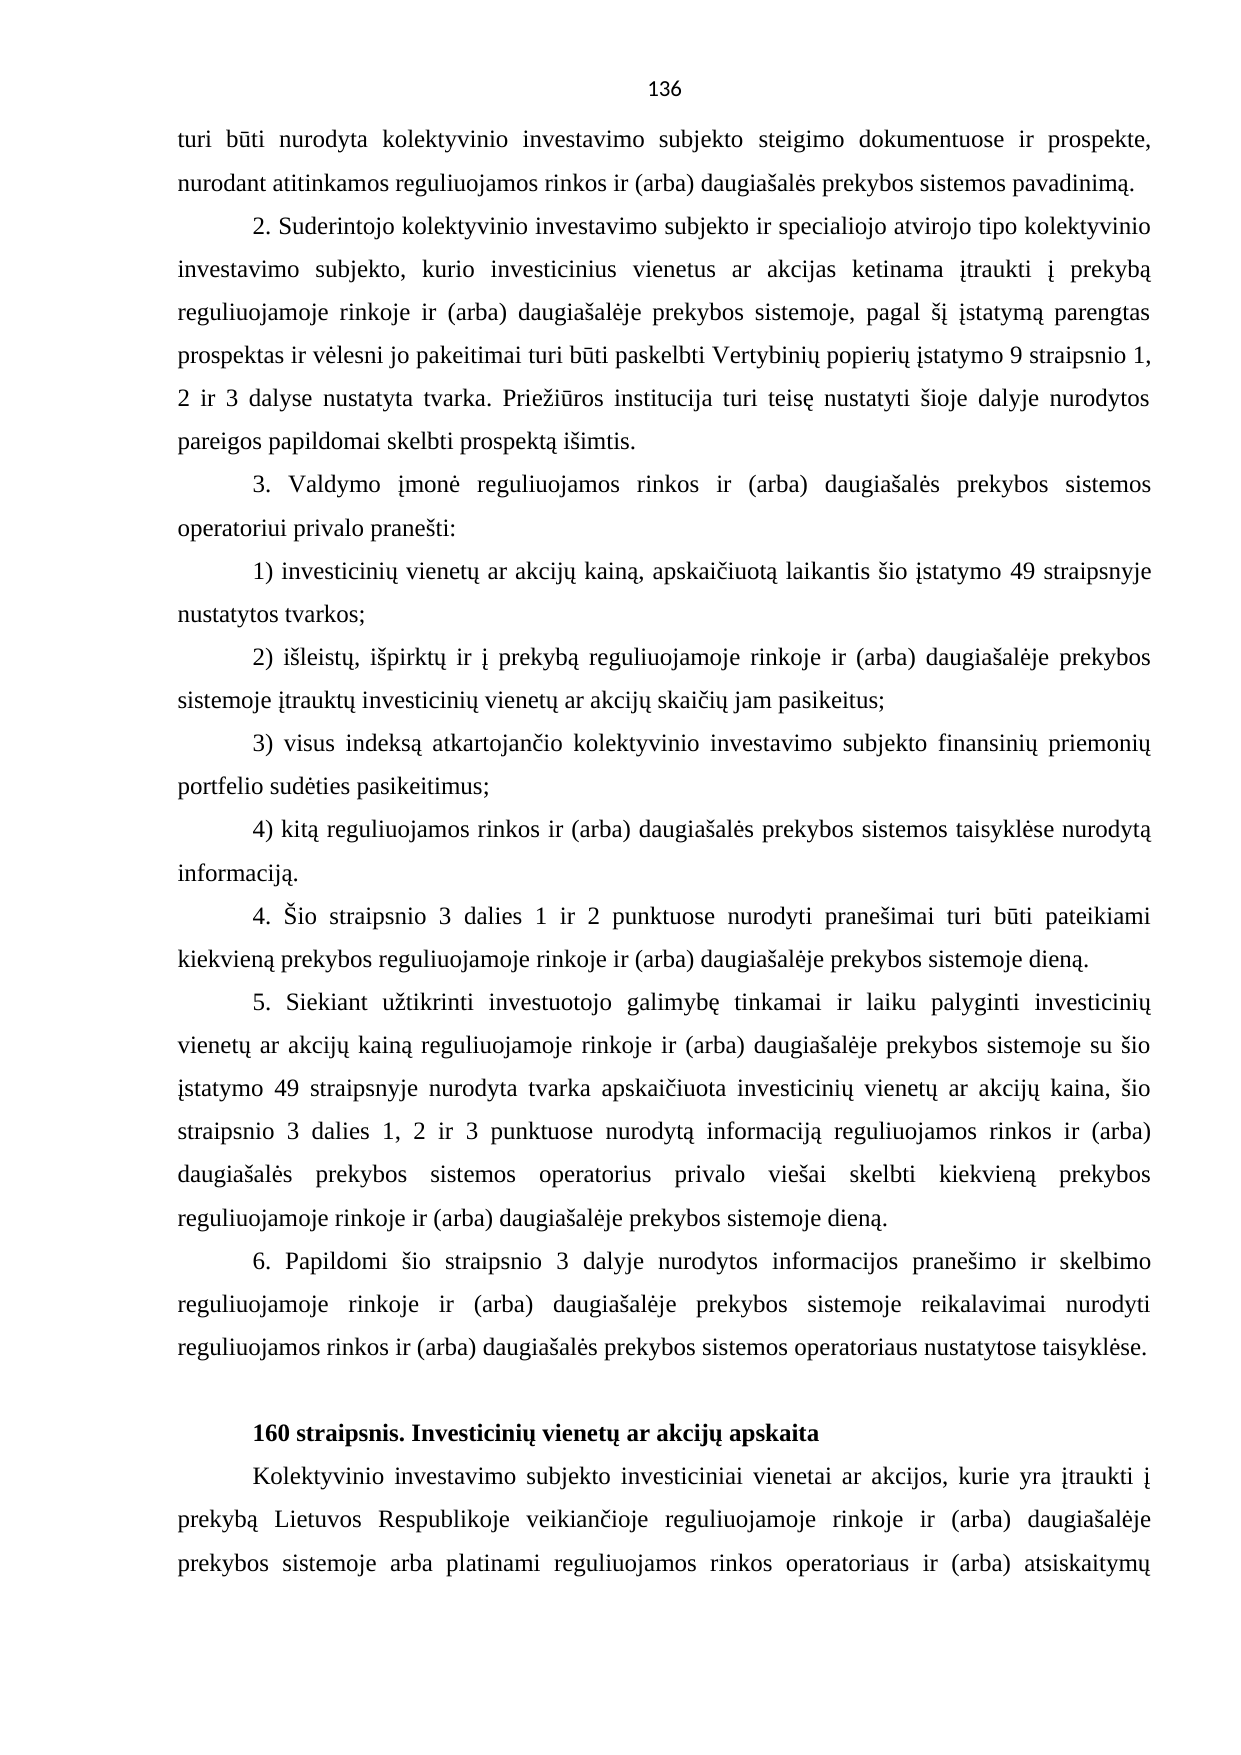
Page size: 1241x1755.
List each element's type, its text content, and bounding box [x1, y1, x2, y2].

text Kolektyvinio investavimo subjekto investiciniai vienetai ar akcijos, kurie yra įtraukti į prekybą Lietuvos Respublikoje veikiančioje reguliuojamoje rinkoje ir (arba) daugiašalėje prekybos sistemoje arba platinami reguliuojamos rinkos operatoriaus ir (arba) atsiskaitymų [177, 1461, 1152, 1576]
text 2) išleistų, išpirktų ir į prekybą reguliuojamoje rinkoje ir (arba) daugiašalėje prekybos sistemoje įtrauktų investicinių vienetų ar akcijų skaičių jam pasikeitus; [177, 642, 1152, 714]
text 3) visus indeksą atkartojančio kolektyvinio investavimo subjekto finansinių priemonių portfelio sudėties pasikeitimus; [177, 728, 1152, 800]
text turi būti nurodyta kolektyvinio investavimo subjekto steigimo dokumentuose ir prospekte, nurodant atitinkamos reguliuojamos rinkos ir (arba) daugiašalės prekybos sistemos pavadinimą. [177, 124, 1152, 196]
text 160 straipsnis. Investicinių vienetų ar akcijų apskaita [252, 1418, 1152, 1447]
text 5. Siekiant užtikrinti investuotojo galimybę tinkamai ir laiku palyginti investicinių vienetų ar akcijų kainą reguliuojamoje rinkoje ir (arba) daugiašalėje prekybos sistemoje su šio įstatymo 49 straipsnyje nurodyta tvarka apskaičiuota investicinių vienetų ar akcijų kaina, šio straipsnio 3 dalies 1, 2 ir 3 punktuose nurodytą informaciją reguliuojamos rinkos ir (arba) daugiašalės prekybos sistemos operatorius privalo viešai skelbti kiekvieną prekybos reguliuojamoje rinkoje ir (arba) daugiašalėje prekybos sistemoje dieną. [177, 987, 1152, 1231]
text 6. Papildomi šio straipsnio 3 dalyje nurodytos informacijos pranešimo ir skelbimo reguliuojamoje rinkoje ir (arba) daugiašalėje prekybos sistemoje reikalavimai nurodyti reguliuojamos rinkos ir (arba) daugiašalės prekybos sistemos operatoriaus nustatytose taisyklėse. [177, 1246, 1152, 1361]
text 4) kitą reguliuojamos rinkos ir (arba) daugiašalės prekybos sistemos taisyklėse nurodytą informaciją. [177, 814, 1152, 886]
text 2. Suderintojo kolektyvinio investavimo subjekto ir specialiojo atvirojo tipo kolektyvinio investavimo subjekto, kurio investicinius vienetus ar akcijas ketinama įtraukti į prekybą reguliuojamoje rinkoje ir (arba) daugiašalėje prekybos sistemoje, pagal šį įstatymą parengtas prospektas ir vėlesni jo pakeitimai turi būti paskelbti Vertybinių popierių įstatymo 9 straipsnio 1, 2 ir 3 dalyse nustatyta tvarka. Priežiūros institucija turi teisę nustatyti šioje dalyje nurodytos pareigos papildomai skelbti prospektą išimtis. [177, 211, 1152, 455]
text 3. Valdymo įmonė reguliuojamos rinkos ir (arba) daugiašalės prekybos sistemos operatoriui privalo pranešti: [177, 469, 1152, 541]
text 4. Šio straipsnio 3 dalies 1 ir 2 punktuose nurodyti pranešimai turi būti pateikiami kiekvieną prekybos reguliuojamoje rinkoje ir (arba) daugiašalėje prekybos sistemoje dieną. [177, 901, 1152, 973]
text 1) investicinių vienetų ar akcijų kainą, apskaičiuotą laikantis šio įstatymo 49 straipsnyje nustatytos tvarkos; [177, 556, 1152, 628]
